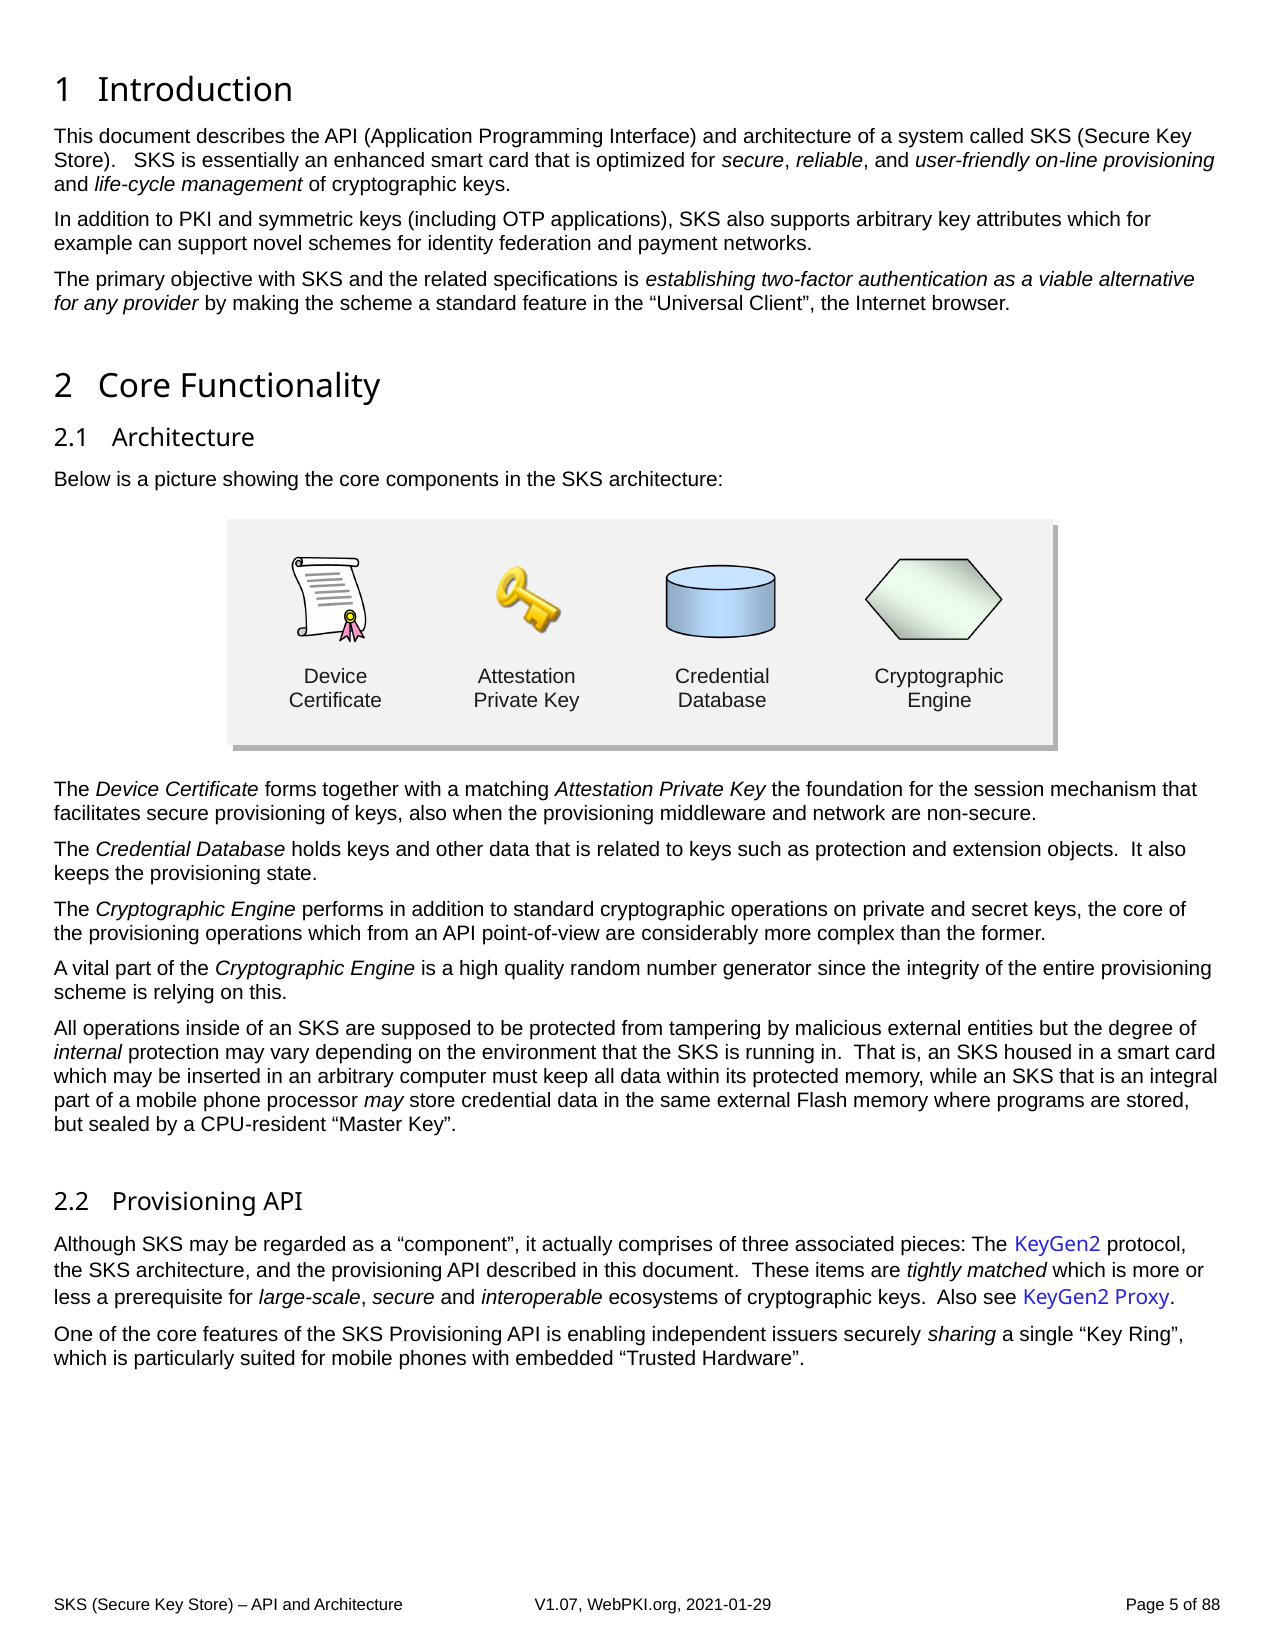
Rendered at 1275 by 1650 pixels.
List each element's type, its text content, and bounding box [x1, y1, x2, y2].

text One of the core features of the SKS Provisioning API is enabling independent issuers securely sharing a single “Key Ring”, which is particularly suited for mobile phones with embedded “Trusted Hardware”. [54, 1322, 1221, 1370]
text This document describes the API (Application Programming Interface) and architecture of a system called SKS (Secure Key Store). SKS is essentially an enhanced smart card that is optimized for secure, reliable, and user-friendly on-line provisioning and life-cycle management of cryptographic keys. [54, 123, 1221, 195]
subtitle Provisioning API [54, 1183, 1221, 1217]
text Although SKS may be regarded as a “component”, it actually comprises of three associated pieces: The KeyGen2 protocol, the SKS architecture, and the provisioning API described in this document. These items are tightly matched which is more or less a prerequisite for large-scale, secure and interoperable ecosystems of cryptographic keys. Also see KeyGen2 Proxy. [54, 1229, 1221, 1310]
text In addition to PKI and symmetric keys (including OTP applications), SKS also supports arbitrary key attributes which for example can support novel schemes for identity federation and payment networks. [54, 207, 1221, 255]
subtitle Introduction [54, 66, 1221, 111]
subtitle Architecture [54, 420, 1221, 454]
text The Device Certificate forms together with a matching Attestation Private Key the foundation for the session mechanism that facilitates secure provisioning of keys, also when the provisioning middleware and network are non-secure. [54, 502, 1221, 825]
subtitle Core Functionality [54, 362, 1221, 408]
text The primary objective with SKS and the related specifications is establishing two-factor authentication as a viable alternative for any provider by making the scheme a standard feature in the “Universal Client”, the Internet browser. [54, 267, 1221, 315]
text A vital part of the Cryptographic Engine is a high quality random number generator since the integrity of the entire provisioning scheme is relying on this. [54, 956, 1221, 1004]
text All operations inside of an SKS are supposed to be protected from tampering by malicious external entities but the degree of internal protection may vary depending on the environment that the SKS is running in. That is, an SKS housed in a smart card which may be inserted in an arbitrary computer must keep all data within its protected memory, while an SKS that is an integral part of a mobile phone processor may store credential data in the same external Flash memory where programs are stored, but sealed by a CPU‑resident “Master Key”. [54, 1016, 1221, 1136]
text The Cryptographic Engine performs in addition to standard cryptographic operations on private and secret keys, the core of the provisioning operations which from an API point-of-view are considerably more complex than the former. [54, 896, 1221, 944]
text Below is a picture showing the core components in the SKS architecture: [54, 467, 1221, 491]
text The Credential Database holds keys and other data that is related to keys such as protection and extension objects. It also keeps the provisioning state. [54, 837, 1221, 885]
